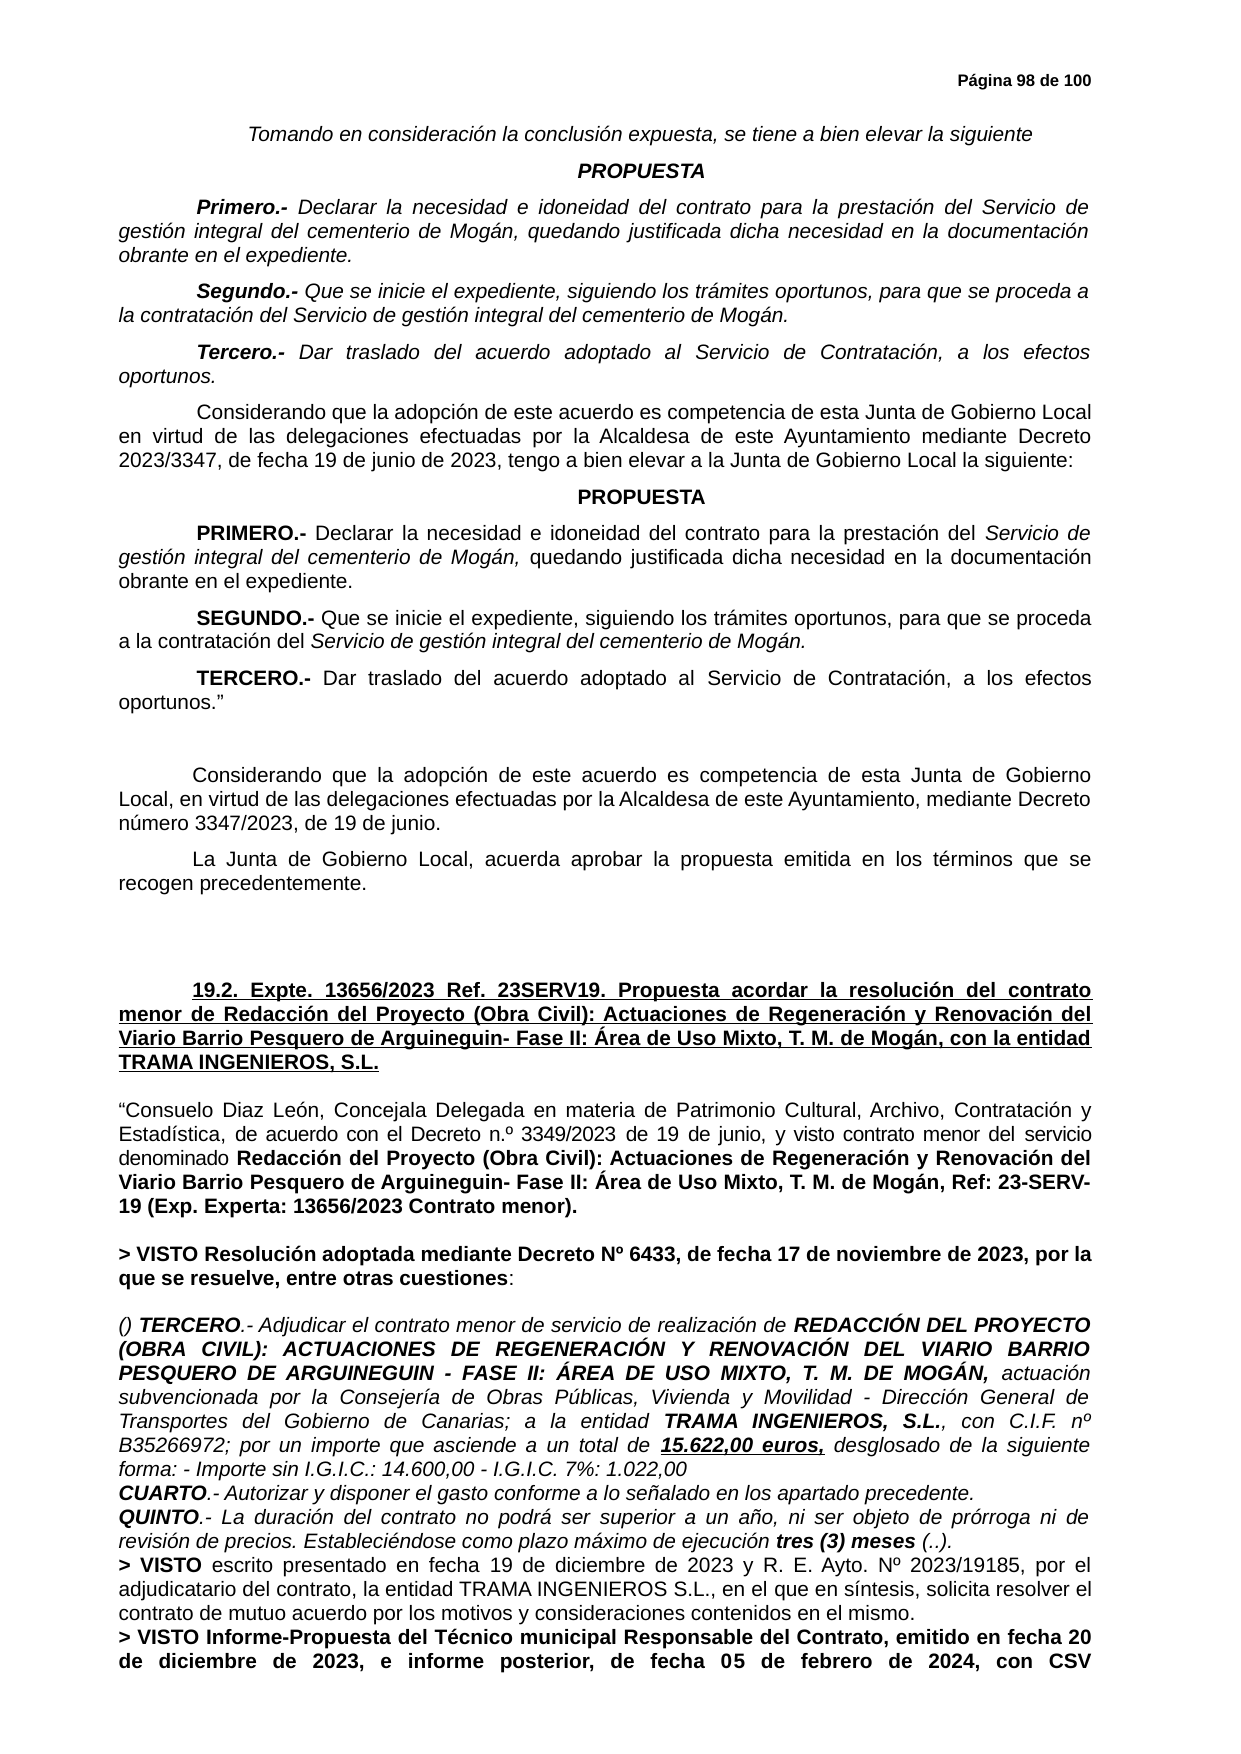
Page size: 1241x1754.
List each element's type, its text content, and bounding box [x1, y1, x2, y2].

text Primero.- Declarar la necesidad e idoneidad del contrato para la prestación del Servicio de gestión integral del cementerio de Mogán, quedando justificada dicha necesidad en la documentación obrante en el expediente. [118, 195, 1092, 267]
text Tomando en consideración la conclusión expuesta, se tiene a bien elevar la siguiente [118, 122, 1092, 146]
text Considerando que la adopción de este acuerdo es competencia de esta Junta de Gobierno Local, en virtud de las delegaciones efectuadas por la Alcaldesa de este Ayuntamiento, mediante Decreto número 3347/2023, de 19 de junio. [118, 763, 1092, 834]
text () TERCERO.- Adjudicar el contrato menor de servicio de realización de REDACCIÓN DEL PROYECTO (OBRA CIVIL): ACTUACIONES DE REGENERACIÓN Y RENOVACIÓN DEL VIARIO BARRIO PESQUERO DE ARGUINEGUIN - FASE II: ÁREA DE USO MIXTO, T. M. DE MOGÁN, actuación subvencionada por la Consejería de Obras Públicas, Vivienda y Movilidad - Dirección General de Transportes del Gobierno de Canarias; a la entidad TRAMA INGENIEROS, S.L., con C.I.F. nº B35266972; por un importe que asciende a un total de 15.622,00 euros, desglosado de la siguiente forma: - Importe sin I.G.I.C.: 14.600,00 - I.G.I.C. 7%: 1.022,00 [118, 1313, 1092, 1481]
text PROPUESTA [118, 484, 1092, 508]
text PROPUESTA [118, 158, 1092, 182]
text 19.2. Expte. 13656/2023 Ref. 23SERV19. Propuesta acordar la resolución del contrato menor de Redacción del Proyecto (Obra Civil): Actuaciones de Regeneración y Renovación del [118, 978, 1092, 1023]
text Viario Barrio Pesquero de Arguineguin- Fase II: Área de Uso Mixto, T. M. de Mogán, con la entidad [118, 1024, 1092, 1047]
text TERCERO.- Dar traslado del acuerdo adoptado al Servicio de Contratación, a los efectos oportunos.” [118, 666, 1092, 714]
text Segundo.- Que se inicie el expediente, siguiendo los trámites oportunos, para que se proceda a la contratación del Servicio de gestión integral del cementerio de Mogán. [118, 279, 1092, 327]
text > VISTO escrito presentado en fecha 19 de diciembre de 2023 y R. E. Ayto. Nº 2023/19185, por el adjudicatario del contrato, la entidad TRAMA INGENIEROS S.L., en el que en síntesis, solicita resolver el contrato de mutuo acuerdo por los motivos y consideraciones contenidos en el mismo. [118, 1553, 1092, 1625]
text SEGUNDO.- Que se inicie el expediente, siguiendo los trámites oportunos, para que se proceda a la contratación del Servicio de gestión integral del cementerio de Mogán. [118, 605, 1092, 653]
text La Junta de Gobierno Local, acuerda aprobar la propuesta emitida en los términos que se recogen precedentemente. [118, 846, 1092, 894]
text PRIMERO.- Declarar la necesidad e idoneidad del contrato para la prestación del Servicio de gestión integral del cementerio de Mogán, quedando justificada dicha necesidad en la documentación obrante en el expediente. [118, 521, 1092, 593]
text TRAMA INGENIEROS, S.L. [118, 1048, 1092, 1074]
text QUINTO.- La duración del contrato no podrá ser superior a un año, ni ser objeto de prórroga ni de revisión de precios. Estableciéndose como plazo máximo de ejecución tres (3) meses (..). [118, 1505, 1092, 1553]
text Tercero.- Dar traslado del acuerdo adoptado al Servicio de Contratación, a los efectos oportunos. [118, 340, 1092, 388]
text “Consuelo Diaz León, Concejala Delegada en materia de Patrimonio Cultural, Archivo, Contratación y Estadística, de acuerdo con el Decreto n.º 3349/2023 de 19 de junio, y visto contrato menor del servicio denominado Redacción del Proyecto (Obra Civil): Actuaciones de Regeneración y Renovación del Viario Barrio Pesquero de Arguineguin- Fase II: Área de Uso Mixto, T. M. de Mogán, Ref: 23-SERV-19 (Exp. Experta: 13656/2023 Contrato menor). [118, 1098, 1092, 1217]
text > VISTO Resolución adoptada mediante Decreto Nº 6433, de fecha 17 de noviembre de 2023, por la que se resuelve, entre otras cuestiones: [118, 1241, 1092, 1289]
text Considerando que la adopción de este acuerdo es competencia de esta Junta de Gobierno Local en virtud de las delegaciones efectuadas por la Alcaldesa de este Ayuntamiento mediante Decreto 2023/3347, de fecha 19 de junio de 2023, tengo a bien elevar a la Junta de Gobierno Local la siguiente: [118, 400, 1092, 472]
text > VISTO Informe-Propuesta del Técnico municipal Responsable del Contrato, emitido en fecha 20 de diciembre de 2023, e informe posterior, de fecha 05 de febrero de 2024, con CSV [118, 1625, 1092, 1673]
text CUARTO.- Autorizar y disponer el gasto conforme a lo señalado en los apartado precedente. [118, 1481, 1092, 1505]
